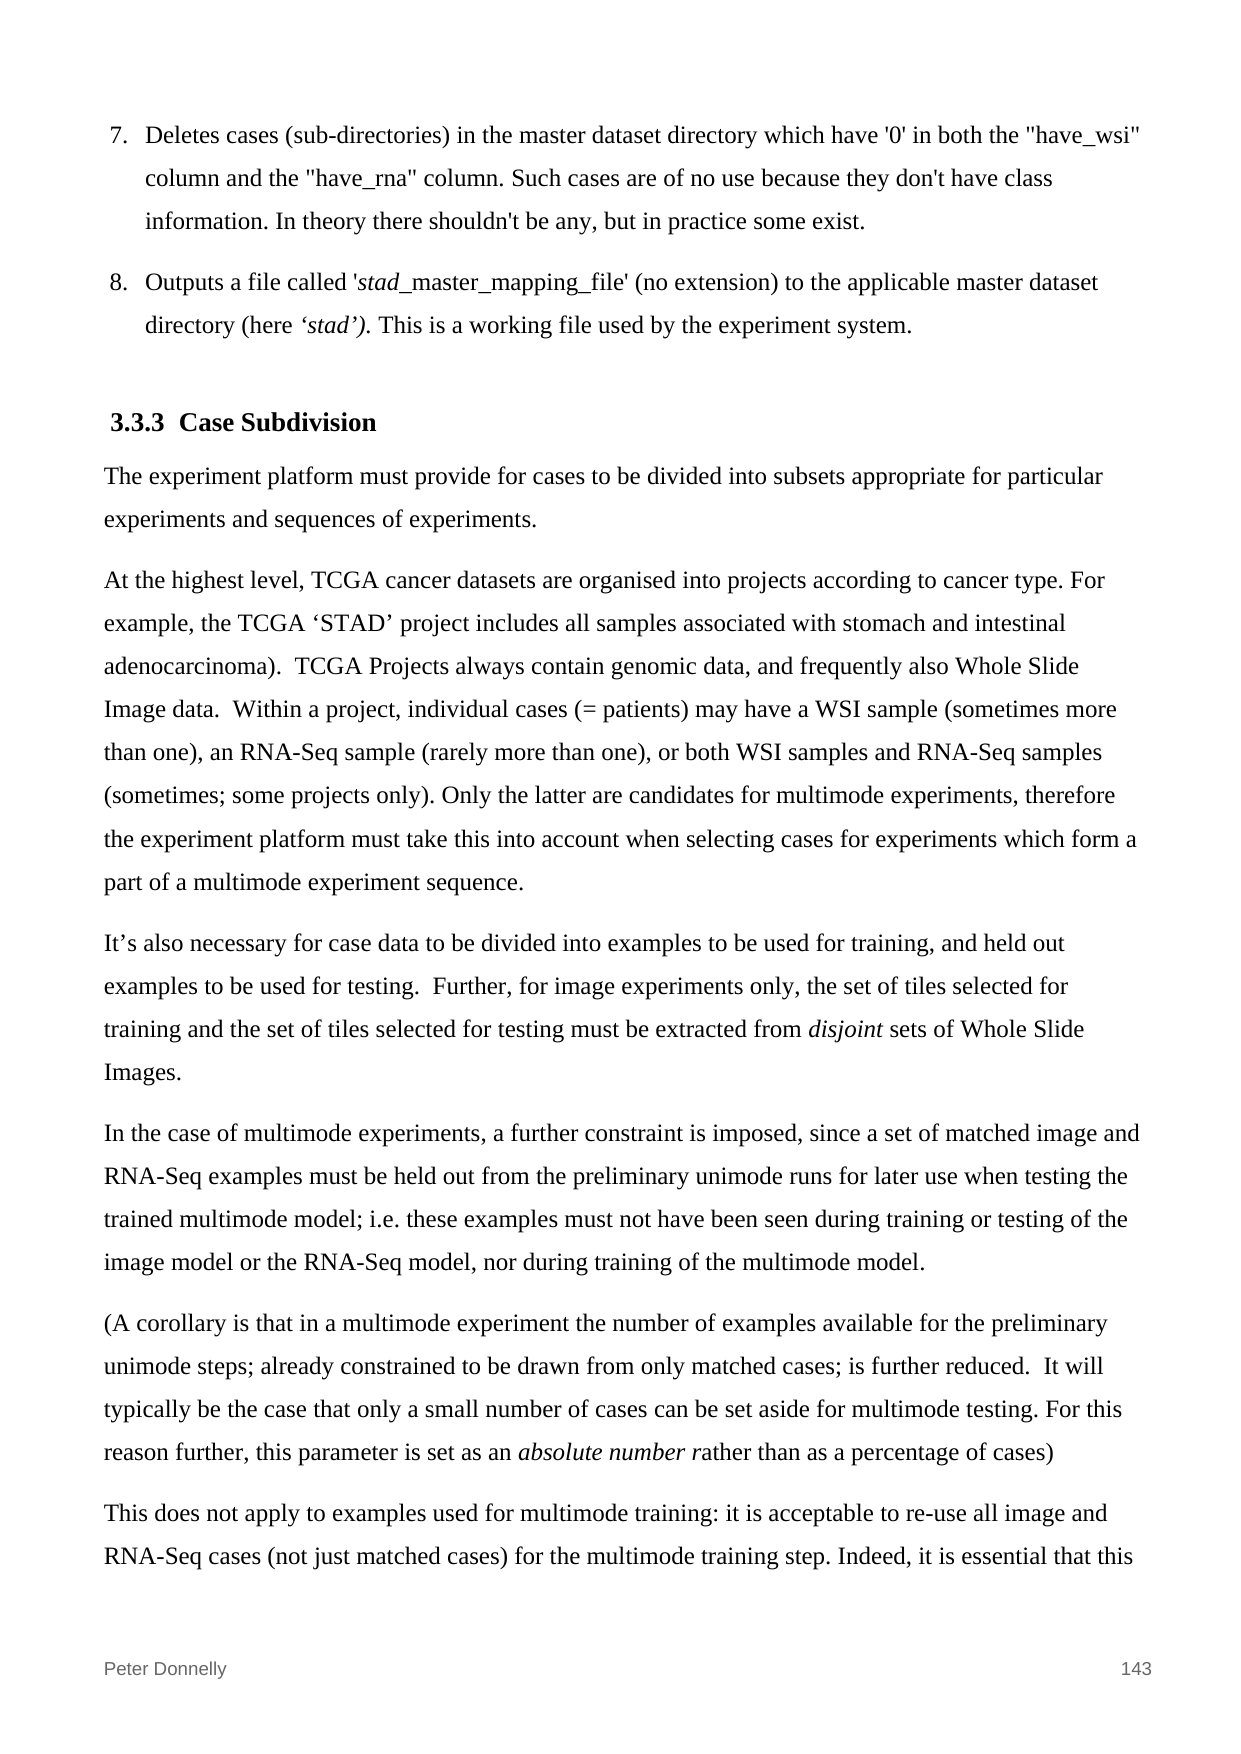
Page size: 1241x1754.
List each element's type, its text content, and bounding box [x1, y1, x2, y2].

text At the highest level, TCGA cancer datasets are organised into projects according to cancer type. For example, the TCGA ‘STAD’ project includes all samples associated with stomach and intestinal adenocarcinoma). TCGA Projects always contain genomic data, and frequently also Whole Slide Image data. Within a project, individual cases (= patients) may have a WSI sample (sometimes more than one), an RNA-Seq sample (rarely more than one), or both WSI samples and RNA-Seq samples (sometimes; some projects only). Only the latter are candidates for multimode experiments, therefore the experiment platform must take this into account when selecting cases for experiments which form a part of a multimode experiment sequence. [103, 565, 1146, 896]
subtitle Case Subdivision [103, 406, 1146, 437]
list Deletes cases (sub-directories) in the master dataset directory which have '0' in both the "have_wsi" column and the "have_rna" column. Such cases are of no use because they don't have class information. In theory there shouldn't be any, but in practice some exist. [109, 120, 1146, 235]
text The experiment platform must provide for cases to be divided into subsets appropriate for particular experiments and sequences of experiments. [103, 461, 1146, 533]
list Outputs a file called 'stad_master_mapping_file' (no extension) to the applicable master dataset directory (here ‘stad’). This is a working file used by the experiment system. [109, 267, 1146, 339]
text In the case of multimode experiments, a further constraint is imposed, since a set of matched image and RNA-Seq examples must be held out from the preliminary unimode runs for later use when testing the trained multimode model; i.e. these examples must not have been seen during training or testing of the image model or the RNA-Seq model, nor during training of the multimode model. [103, 1118, 1146, 1276]
text (A corollary is that in a multimode experiment the number of examples available for the preliminary unimode steps; already constrained to be drawn from only matched cases; is further reduced. It will typically be the case that only a small number of cases can be set aside for multimode testing. For this reason further, this parameter is set as an absolute number rather than as a percentage of cases) [103, 1308, 1146, 1466]
text This does not apply to examples used for multimode training: it is acceptable to re-use all image and RNA-Seq cases (not just matched cases) for the multimode training step. Indeed, it is essential that this [103, 1498, 1146, 1570]
text It’s also necessary for case data to be divided into examples to be used for training, and held out examples to be used for testing. Further, for image experiments only, the set of tiles selected for training and the set of tiles selected for testing must be extracted from disjoint sets of Whole Slide Images. [103, 928, 1146, 1086]
